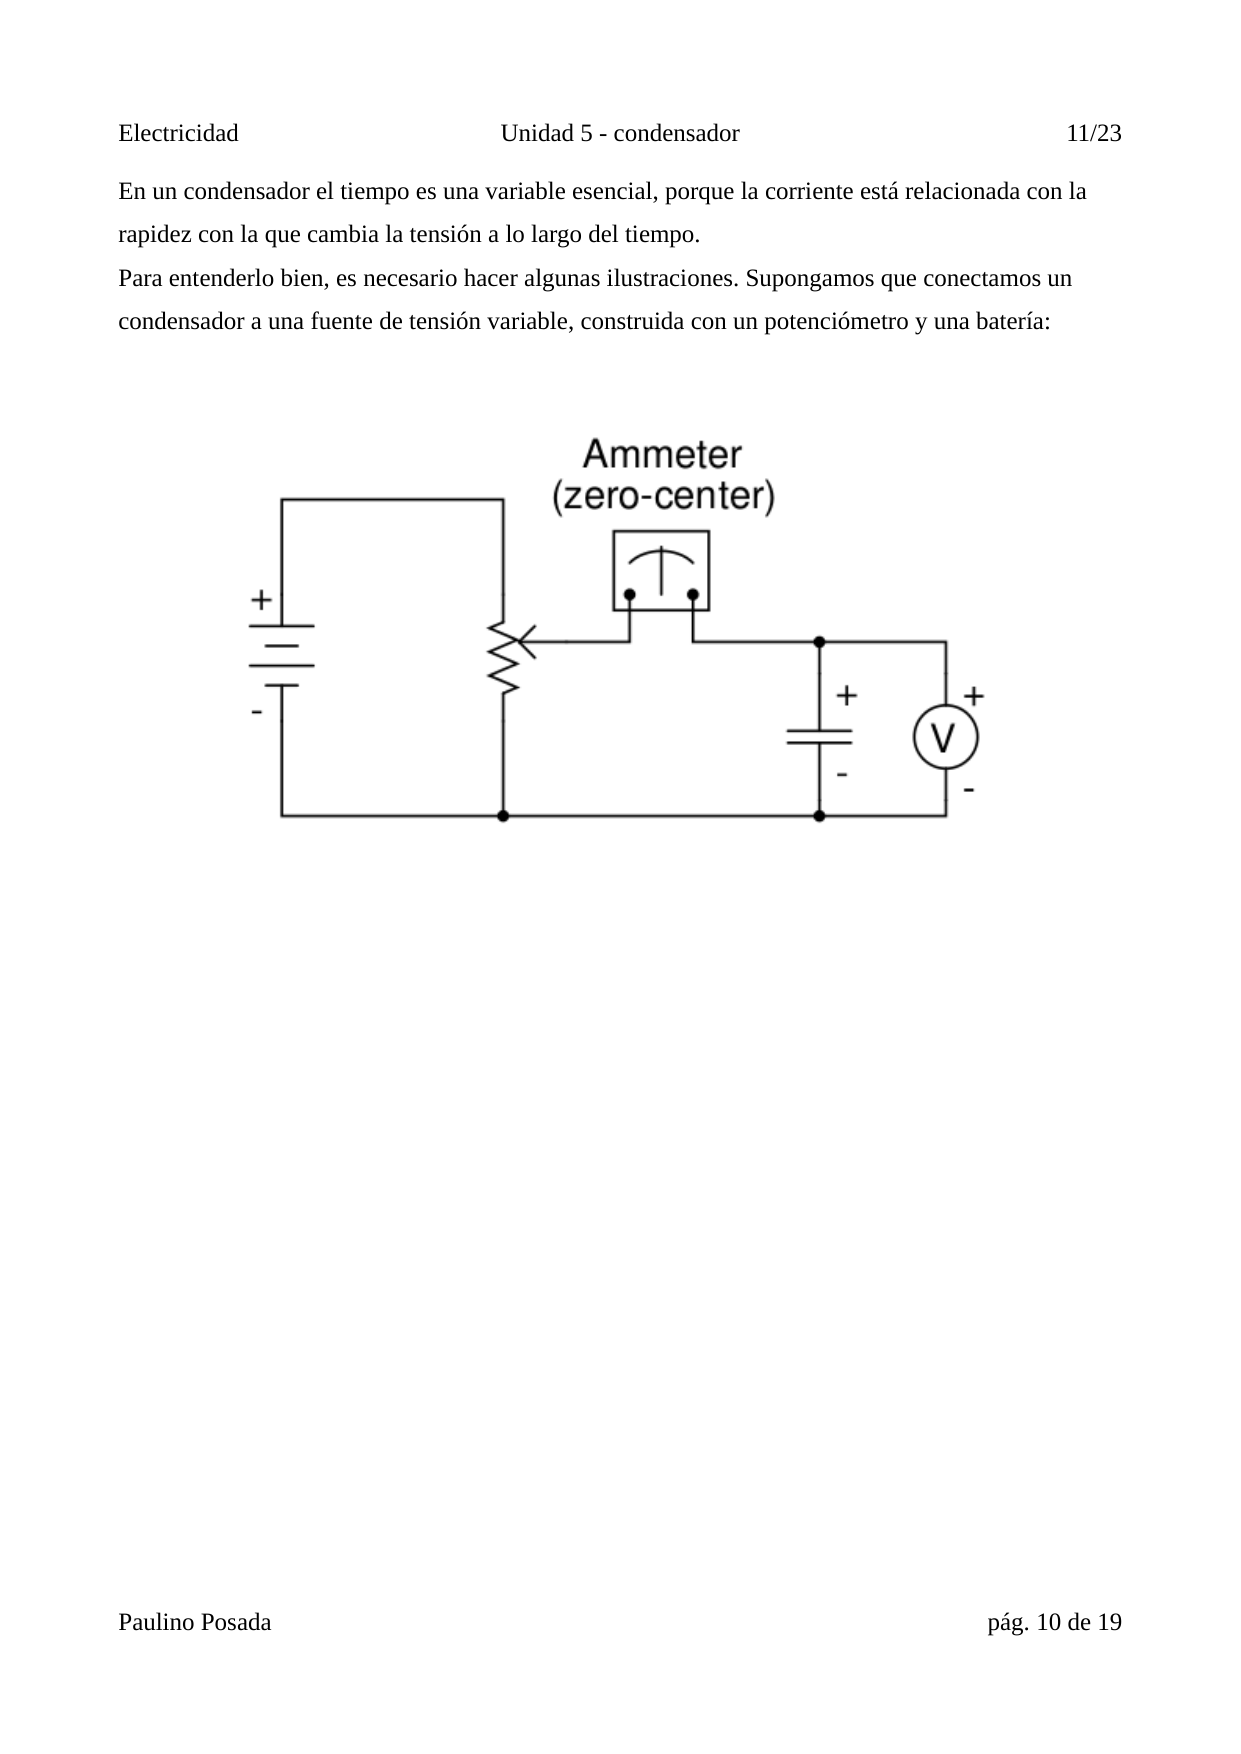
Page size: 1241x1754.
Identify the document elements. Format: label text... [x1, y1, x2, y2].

picture [210, 392, 1030, 842]
text Para entenderlo bien, es necesario hacer algunas ilustraciones. Supongamos que conectamos un condensador a una fuente de tensión variable, construida con un potenciómetro y una batería: [118, 263, 1122, 334]
text En un condensador el tiempo es una variable esencial, porque la corriente está relacionada con la rapidez con la que cambia la tensión a lo largo del tiempo. [118, 176, 1122, 248]
